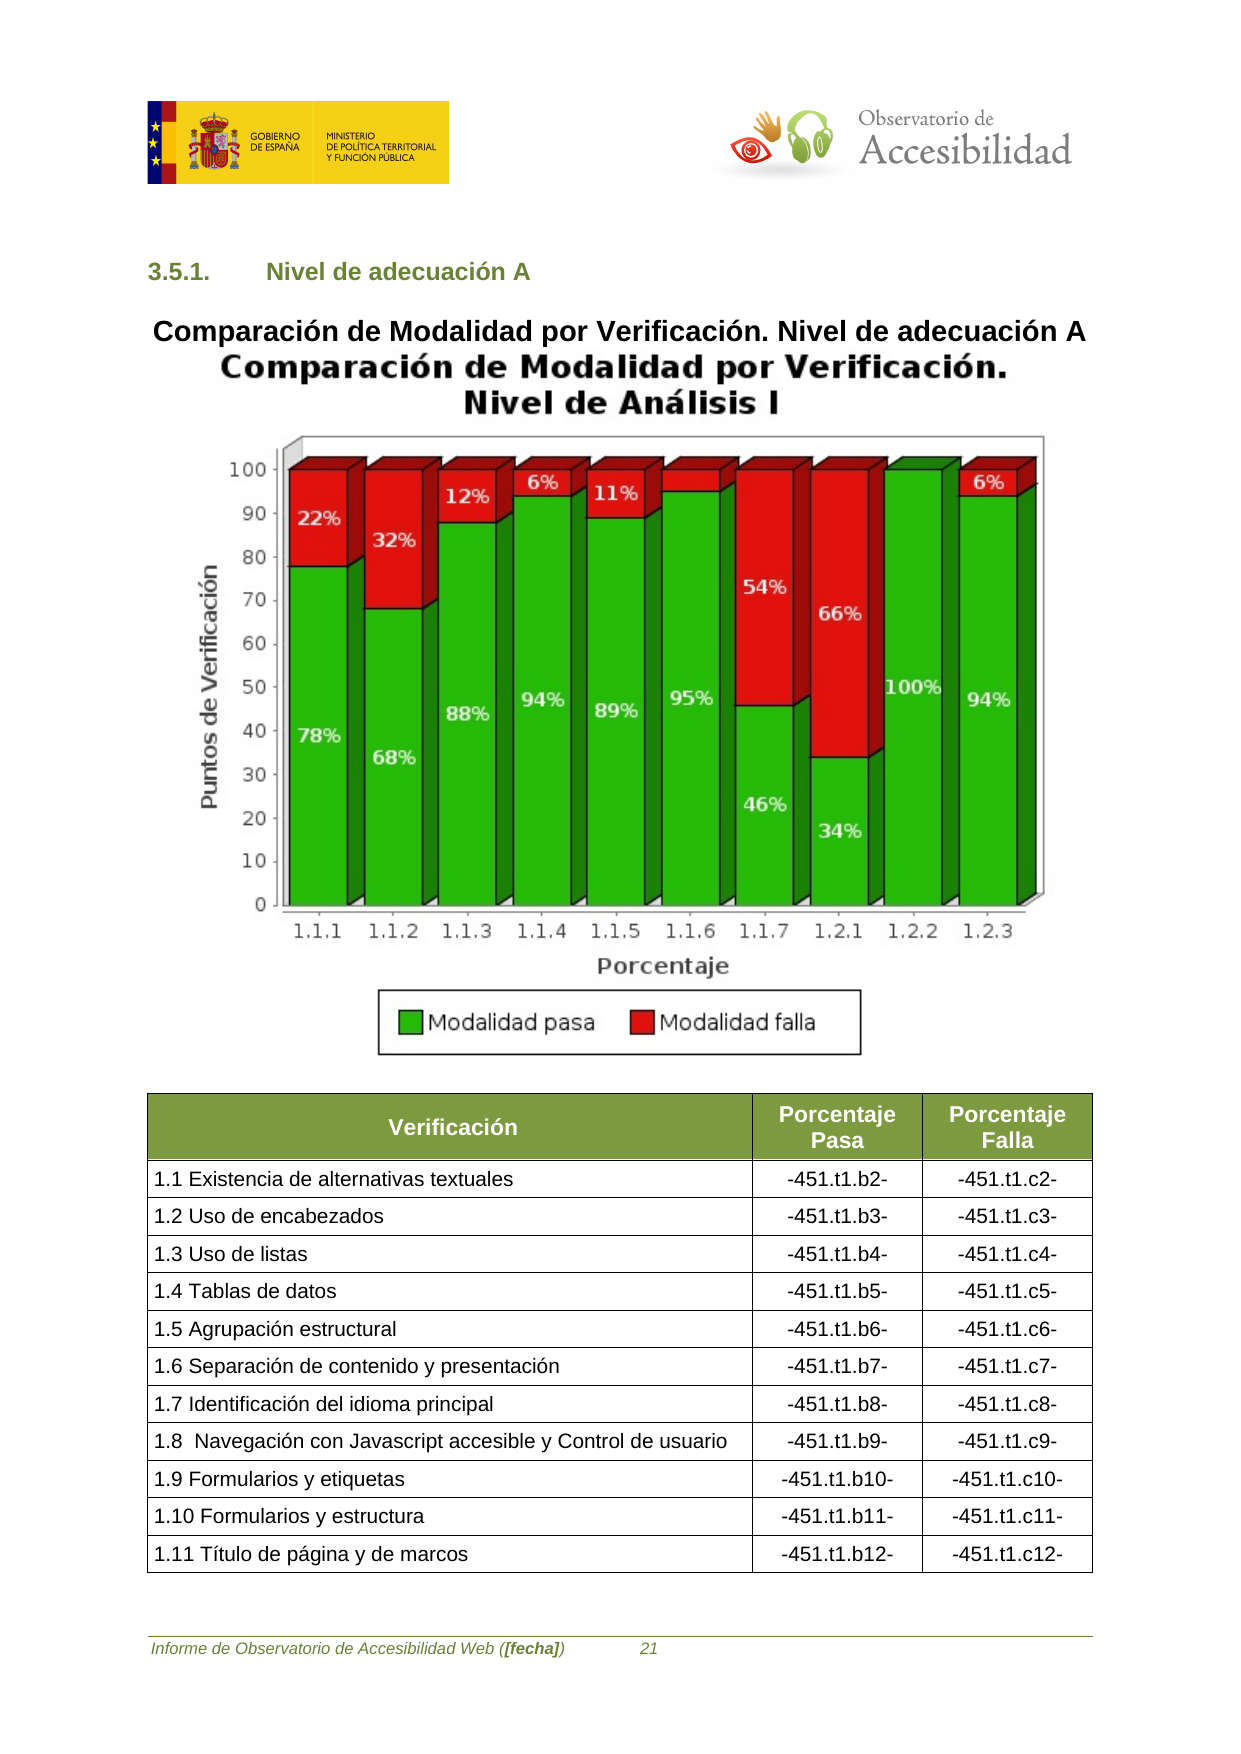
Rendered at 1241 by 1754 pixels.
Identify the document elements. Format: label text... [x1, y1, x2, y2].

table_cell -451.t1.b4- [753, 1236, 922, 1272]
table_header Porcentaje Falla [923, 1094, 1092, 1159]
table_cell -451.t1.c9- [923, 1423, 1092, 1459]
table_cell -451.t1.b2- [753, 1161, 922, 1197]
table_cell -451.t1.c8- [923, 1386, 1092, 1422]
table_cell -451.t1.c7- [923, 1348, 1092, 1384]
table_cell -451.t1.b12- [753, 1536, 922, 1572]
table_cell -451.t1.c10- [923, 1461, 1092, 1497]
table_cell -451.t1.c4- [923, 1236, 1092, 1272]
table_cell 1.4 Tablas de datos [148, 1273, 752, 1309]
picture [147, 101, 450, 184]
table_cell -451.t1.b7- [753, 1348, 922, 1384]
table_cell -451.t1.c3- [923, 1198, 1092, 1234]
table_cell -451.t1.b3- [753, 1198, 922, 1234]
table_cell 1.8 Navegación con Javascript accesible y Control de usuario [148, 1423, 752, 1459]
table_cell -451.t1.c6- [923, 1311, 1092, 1347]
table_cell -451.t1.b11- [753, 1498, 922, 1534]
table_cell 1.2 Uso de encabezados [148, 1198, 752, 1234]
picture [178, 347, 1062, 1057]
table_cell 1.1 Existencia de alternativas textuales [148, 1161, 752, 1197]
table_cell -451.t1.c12- [923, 1536, 1092, 1572]
table_cell -451.t1.b9- [753, 1423, 922, 1459]
picture [710, 101, 1086, 184]
table_cell -451.t1.c11- [923, 1498, 1092, 1534]
table_cell 1.9 Formularios y etiquetas [148, 1461, 752, 1497]
table_cell 1.10 Formularios y estructura [148, 1498, 752, 1534]
subtitle Nivel de adecuación A [148, 257, 1092, 286]
table_cell -451.t1.c2- [923, 1161, 1092, 1197]
table_cell -451.t1.c5- [923, 1273, 1092, 1309]
text Comparación de Modalidad por Verificación. Nivel de adecuación A [148, 314, 1092, 347]
table_cell 1.5 Agrupación estructural [148, 1311, 752, 1347]
table_cell 1.7 Identificación del idioma principal [148, 1386, 752, 1422]
table_header Porcentaje Pasa [753, 1094, 922, 1159]
table_cell -451.t1.b8- [753, 1386, 922, 1422]
table_cell 1.3 Uso de listas [148, 1236, 752, 1272]
table_cell -451.t1.b10- [753, 1461, 922, 1497]
table_header Verificación [148, 1094, 752, 1159]
table_cell 1.6 Separación de contenido y presentación [148, 1348, 752, 1384]
table_cell 1.11 Título de página y de marcos [148, 1536, 752, 1572]
table_cell -451.t1.b5- [753, 1273, 922, 1309]
table_cell -451.t1.b6- [753, 1311, 922, 1347]
